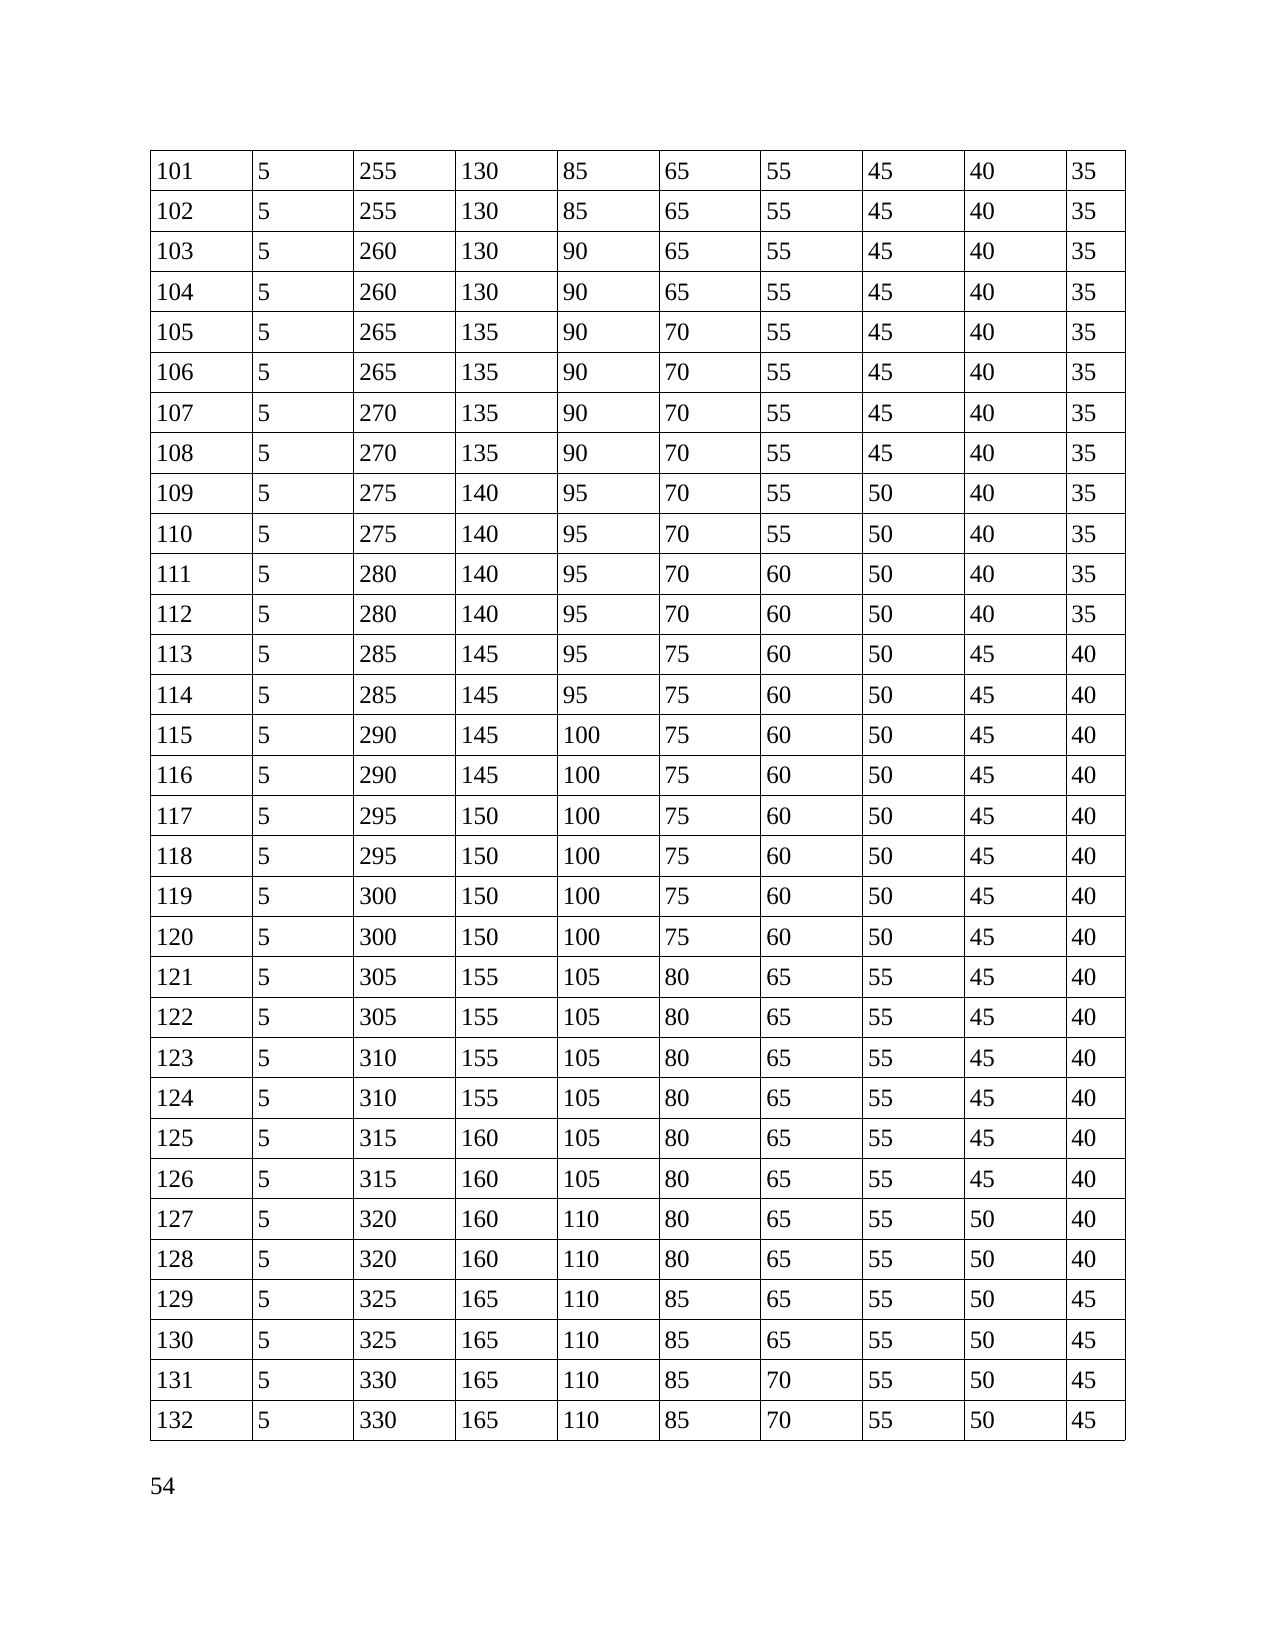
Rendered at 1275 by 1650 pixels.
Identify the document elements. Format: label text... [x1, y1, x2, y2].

table_cell 155 [456, 1078, 557, 1117]
table_cell 107 [151, 393, 252, 432]
table_cell 140 [456, 595, 557, 634]
table_cell 260 [354, 232, 455, 271]
table_cell 5 [253, 474, 353, 513]
table_cell 80 [660, 1159, 760, 1198]
table_cell 35 [1067, 353, 1125, 392]
table_cell 80 [660, 998, 760, 1037]
table_cell 5 [253, 1038, 353, 1077]
table_cell 100 [558, 917, 659, 956]
table_cell 65 [761, 1199, 862, 1238]
table_cell 40 [1067, 796, 1125, 835]
table_cell 119 [151, 877, 252, 916]
table_cell 35 [1067, 474, 1125, 513]
table_cell 85 [558, 191, 659, 231]
table_cell 40 [1067, 836, 1125, 876]
table_cell 55 [863, 1078, 964, 1117]
table_cell 35 [1067, 191, 1125, 231]
table_cell 125 [151, 1119, 252, 1158]
table_cell 145 [456, 675, 557, 714]
table_cell 160 [456, 1240, 557, 1279]
table_cell 40 [965, 272, 1066, 311]
table_cell 55 [863, 1159, 964, 1198]
table_cell 165 [456, 1320, 557, 1359]
table_cell 60 [761, 595, 862, 634]
table_cell 40 [1067, 1078, 1125, 1117]
table_cell 5 [253, 191, 353, 231]
table_cell 285 [354, 635, 455, 674]
table_cell 5 [253, 272, 353, 311]
table_cell 265 [354, 312, 455, 352]
table_cell 85 [660, 1401, 760, 1440]
table_cell 75 [660, 715, 760, 755]
table_cell 116 [151, 756, 252, 795]
table_cell 310 [354, 1078, 455, 1117]
table_cell 165 [456, 1280, 557, 1319]
table_cell 5 [253, 917, 353, 956]
table_cell 45 [965, 1078, 1066, 1117]
table_cell 45 [1067, 1401, 1125, 1440]
table_cell 140 [456, 554, 557, 593]
table_cell 330 [354, 1401, 455, 1440]
table_cell 275 [354, 474, 455, 513]
table_cell 160 [456, 1159, 557, 1198]
table_cell 55 [863, 957, 964, 997]
table_cell 50 [863, 474, 964, 513]
table_cell 122 [151, 998, 252, 1037]
table_cell 135 [456, 433, 557, 472]
table_cell 35 [1067, 272, 1125, 311]
table_cell 40 [965, 554, 1066, 593]
table_cell 35 [1067, 232, 1125, 271]
table_cell 60 [761, 715, 862, 755]
table_cell 121 [151, 957, 252, 997]
table_cell 40 [1067, 756, 1125, 795]
table_cell 5 [253, 1159, 353, 1198]
table_cell 123 [151, 1038, 252, 1077]
table_cell 65 [761, 957, 862, 997]
table_cell 105 [558, 1119, 659, 1158]
table_cell 85 [660, 1360, 760, 1400]
table_cell 40 [1067, 1038, 1125, 1077]
table_cell 45 [965, 836, 1066, 876]
table_cell 5 [253, 715, 353, 755]
table_cell 55 [761, 514, 862, 553]
table_cell 100 [558, 715, 659, 755]
table_cell 255 [354, 191, 455, 231]
table_cell 45 [965, 1038, 1066, 1077]
table_cell 50 [863, 554, 964, 593]
table_cell 290 [354, 756, 455, 795]
table_cell 100 [558, 877, 659, 916]
table_cell 40 [965, 433, 1066, 472]
table_cell 45 [965, 917, 1066, 956]
table_cell 60 [761, 675, 862, 714]
table_cell 140 [456, 474, 557, 513]
table_cell 70 [761, 1401, 862, 1440]
table_cell 5 [253, 877, 353, 916]
table_cell 330 [354, 1360, 455, 1400]
table_cell 90 [558, 393, 659, 432]
table_cell 315 [354, 1119, 455, 1158]
table_cell 40 [1067, 998, 1125, 1037]
table_cell 95 [558, 635, 659, 674]
table_cell 295 [354, 796, 455, 835]
table_cell 118 [151, 836, 252, 876]
table_cell 65 [761, 1240, 862, 1279]
table_cell 105 [558, 998, 659, 1037]
table_cell 5 [253, 514, 353, 553]
table_cell 50 [863, 756, 964, 795]
table_cell 280 [354, 595, 455, 634]
table_cell 65 [660, 191, 760, 231]
table_cell 95 [558, 514, 659, 553]
table_cell 60 [761, 836, 862, 876]
table_cell 5 [253, 1360, 353, 1400]
table_cell 110 [558, 1280, 659, 1319]
table_cell 140 [456, 514, 557, 553]
table_cell 45 [863, 191, 964, 231]
table_cell 50 [863, 917, 964, 956]
table_cell 109 [151, 474, 252, 513]
table_cell 35 [1067, 433, 1125, 472]
table_cell 129 [151, 1280, 252, 1319]
table_cell 50 [965, 1240, 1066, 1279]
table_cell 45 [863, 393, 964, 432]
table_cell 45 [965, 957, 1066, 997]
table_cell 325 [354, 1280, 455, 1319]
table_cell 50 [863, 877, 964, 916]
table_cell 106 [151, 353, 252, 392]
table_cell 150 [456, 917, 557, 956]
table_cell 90 [558, 353, 659, 392]
table_cell 115 [151, 715, 252, 755]
table_cell 65 [660, 151, 760, 190]
table_cell 155 [456, 998, 557, 1037]
table_cell 5 [253, 1199, 353, 1238]
table_cell 5 [253, 312, 353, 352]
table_cell 75 [660, 635, 760, 674]
table_cell 35 [1067, 312, 1125, 352]
table_cell 145 [456, 715, 557, 755]
table_cell 55 [761, 312, 862, 352]
table_cell 325 [354, 1320, 455, 1359]
table_cell 124 [151, 1078, 252, 1117]
table_cell 50 [965, 1199, 1066, 1238]
table_cell 315 [354, 1159, 455, 1198]
table_cell 80 [660, 1199, 760, 1238]
table_cell 104 [151, 272, 252, 311]
table_cell 75 [660, 836, 760, 876]
table_cell 100 [558, 796, 659, 835]
table_cell 55 [863, 1038, 964, 1077]
table_cell 70 [761, 1360, 862, 1400]
table_cell 113 [151, 635, 252, 674]
table_cell 45 [965, 756, 1066, 795]
table_cell 40 [965, 595, 1066, 634]
table_cell 45 [965, 998, 1066, 1037]
table_cell 40 [965, 474, 1066, 513]
table_cell 130 [456, 151, 557, 190]
table_cell 155 [456, 1038, 557, 1077]
table_cell 65 [660, 272, 760, 311]
table_cell 110 [558, 1320, 659, 1359]
table_cell 265 [354, 353, 455, 392]
table_cell 45 [965, 796, 1066, 835]
table_cell 135 [456, 393, 557, 432]
table_cell 5 [253, 151, 353, 190]
table_cell 145 [456, 756, 557, 795]
table_cell 55 [761, 433, 862, 472]
table_cell 255 [354, 151, 455, 190]
table_cell 40 [965, 393, 1066, 432]
table_cell 65 [761, 1119, 862, 1158]
table_cell 50 [863, 715, 964, 755]
table_cell 5 [253, 1119, 353, 1158]
table_cell 150 [456, 877, 557, 916]
table_cell 5 [253, 998, 353, 1037]
table_cell 65 [761, 1320, 862, 1359]
table_cell 280 [354, 554, 455, 593]
table_cell 50 [863, 514, 964, 553]
table_cell 80 [660, 1078, 760, 1117]
table_cell 40 [965, 191, 1066, 231]
table_cell 70 [660, 393, 760, 432]
table_cell 50 [863, 595, 964, 634]
table_cell 55 [761, 151, 862, 190]
table_cell 55 [761, 474, 862, 513]
table_cell 300 [354, 917, 455, 956]
table_cell 50 [863, 836, 964, 876]
table_cell 75 [660, 675, 760, 714]
table_cell 50 [965, 1280, 1066, 1319]
table_cell 40 [965, 151, 1066, 190]
table_cell 105 [558, 957, 659, 997]
table_cell 90 [558, 433, 659, 472]
table_cell 45 [863, 272, 964, 311]
table_cell 50 [863, 635, 964, 674]
table_cell 65 [761, 1159, 862, 1198]
table_cell 85 [558, 151, 659, 190]
table_cell 40 [965, 312, 1066, 352]
table_cell 130 [456, 191, 557, 231]
table_cell 160 [456, 1119, 557, 1158]
table_cell 35 [1067, 393, 1125, 432]
table_cell 270 [354, 433, 455, 472]
table_cell 55 [761, 353, 862, 392]
table_cell 35 [1067, 514, 1125, 553]
table_cell 60 [761, 796, 862, 835]
table_cell 110 [558, 1199, 659, 1238]
table_cell 45 [863, 312, 964, 352]
table_cell 45 [1067, 1320, 1125, 1359]
table_cell 5 [253, 353, 353, 392]
table_cell 150 [456, 796, 557, 835]
table_cell 40 [1067, 917, 1125, 956]
table_cell 70 [660, 433, 760, 472]
table_cell 5 [253, 836, 353, 876]
table_cell 65 [761, 1280, 862, 1319]
table_cell 45 [863, 433, 964, 472]
table_cell 101 [151, 151, 252, 190]
table_cell 320 [354, 1199, 455, 1238]
table_cell 40 [965, 353, 1066, 392]
table_cell 5 [253, 957, 353, 997]
table_cell 70 [660, 474, 760, 513]
table_cell 80 [660, 1240, 760, 1279]
table_cell 108 [151, 433, 252, 472]
table_cell 5 [253, 675, 353, 714]
table_cell 110 [558, 1360, 659, 1400]
table_cell 40 [965, 514, 1066, 553]
table_cell 60 [761, 635, 862, 674]
table_cell 135 [456, 312, 557, 352]
table_cell 135 [456, 353, 557, 392]
table_cell 275 [354, 514, 455, 553]
table_cell 305 [354, 957, 455, 997]
table_cell 45 [1067, 1280, 1125, 1319]
table_cell 70 [660, 312, 760, 352]
table_cell 70 [660, 353, 760, 392]
table_cell 126 [151, 1159, 252, 1198]
table_cell 35 [1067, 151, 1125, 190]
table_cell 35 [1067, 554, 1125, 593]
table_cell 105 [558, 1078, 659, 1117]
table_cell 100 [558, 836, 659, 876]
table_cell 45 [965, 1119, 1066, 1158]
table_cell 117 [151, 796, 252, 835]
table_cell 75 [660, 796, 760, 835]
table_cell 310 [354, 1038, 455, 1077]
table_cell 55 [863, 998, 964, 1037]
table_cell 114 [151, 675, 252, 714]
table_cell 260 [354, 272, 455, 311]
table_cell 70 [660, 514, 760, 553]
table_cell 45 [863, 151, 964, 190]
table_cell 120 [151, 917, 252, 956]
table_cell 110 [558, 1240, 659, 1279]
table_cell 50 [863, 796, 964, 835]
table_cell 55 [761, 191, 862, 231]
table_cell 45 [1067, 1360, 1125, 1400]
table_cell 90 [558, 232, 659, 271]
table_cell 5 [253, 554, 353, 593]
table_cell 145 [456, 635, 557, 674]
table_cell 75 [660, 877, 760, 916]
table_cell 50 [863, 675, 964, 714]
table_cell 100 [558, 756, 659, 795]
table_cell 90 [558, 312, 659, 352]
table_cell 95 [558, 554, 659, 593]
table_cell 80 [660, 1119, 760, 1158]
table_cell 5 [253, 595, 353, 634]
table_cell 5 [253, 393, 353, 432]
table_cell 105 [558, 1159, 659, 1198]
table_cell 55 [863, 1119, 964, 1158]
table_cell 60 [761, 877, 862, 916]
table_cell 320 [354, 1240, 455, 1279]
table_cell 5 [253, 1240, 353, 1279]
table_cell 105 [558, 1038, 659, 1077]
table_cell 5 [253, 1320, 353, 1359]
table_cell 5 [253, 796, 353, 835]
table_cell 95 [558, 675, 659, 714]
table_cell 40 [1067, 675, 1125, 714]
table_cell 131 [151, 1360, 252, 1400]
table_cell 50 [965, 1401, 1066, 1440]
table_cell 35 [1067, 595, 1125, 634]
table_cell 65 [761, 1038, 862, 1077]
table_cell 285 [354, 675, 455, 714]
table_cell 102 [151, 191, 252, 231]
table_cell 5 [253, 232, 353, 271]
table_cell 130 [456, 232, 557, 271]
table_cell 110 [151, 514, 252, 553]
table_cell 155 [456, 957, 557, 997]
table_cell 55 [761, 272, 862, 311]
table_cell 45 [965, 1159, 1066, 1198]
table_cell 55 [863, 1240, 964, 1279]
table_cell 50 [965, 1320, 1066, 1359]
table_cell 127 [151, 1199, 252, 1238]
table_cell 128 [151, 1240, 252, 1279]
table_cell 40 [1067, 1119, 1125, 1158]
table_cell 290 [354, 715, 455, 755]
table_cell 40 [1067, 877, 1125, 916]
table_cell 295 [354, 836, 455, 876]
table_cell 110 [558, 1401, 659, 1440]
table_cell 103 [151, 232, 252, 271]
table_cell 85 [660, 1280, 760, 1319]
table_cell 75 [660, 756, 760, 795]
table_cell 40 [1067, 635, 1125, 674]
table_cell 60 [761, 554, 862, 593]
table_cell 95 [558, 595, 659, 634]
table_cell 45 [863, 353, 964, 392]
table_cell 40 [1067, 1240, 1125, 1279]
table_cell 5 [253, 1401, 353, 1440]
table_cell 55 [863, 1320, 964, 1359]
table_cell 55 [863, 1280, 964, 1319]
table_cell 165 [456, 1401, 557, 1440]
table_cell 45 [863, 232, 964, 271]
table_cell 5 [253, 635, 353, 674]
table_cell 40 [965, 232, 1066, 271]
table_cell 112 [151, 595, 252, 634]
table_cell 65 [761, 1078, 862, 1117]
table_cell 80 [660, 1038, 760, 1077]
table_cell 75 [660, 917, 760, 956]
table_cell 60 [761, 756, 862, 795]
table_cell 305 [354, 998, 455, 1037]
table_cell 70 [660, 554, 760, 593]
table_cell 45 [965, 635, 1066, 674]
table_cell 95 [558, 474, 659, 513]
table_cell 60 [761, 917, 862, 956]
table_cell 85 [660, 1320, 760, 1359]
table_cell 5 [253, 433, 353, 472]
table_cell 65 [660, 232, 760, 271]
table_cell 65 [761, 998, 862, 1037]
table_cell 90 [558, 272, 659, 311]
table_cell 40 [1067, 1159, 1125, 1198]
table_cell 270 [354, 393, 455, 432]
table_cell 300 [354, 877, 455, 916]
table_cell 80 [660, 957, 760, 997]
table_cell 55 [863, 1401, 964, 1440]
table_cell 150 [456, 836, 557, 876]
table_cell 40 [1067, 1199, 1125, 1238]
table_cell 40 [1067, 715, 1125, 755]
table_cell 5 [253, 1280, 353, 1319]
table_cell 45 [965, 877, 1066, 916]
table_cell 55 [863, 1199, 964, 1238]
table_cell 165 [456, 1360, 557, 1400]
table_cell 40 [1067, 957, 1125, 997]
table_cell 50 [965, 1360, 1066, 1400]
table_cell 105 [151, 312, 252, 352]
table_cell 55 [761, 393, 862, 432]
table_cell 55 [863, 1360, 964, 1400]
table_cell 55 [761, 232, 862, 271]
table_cell 130 [456, 272, 557, 311]
table_cell 45 [965, 715, 1066, 755]
table_cell 45 [965, 675, 1066, 714]
table_cell 130 [151, 1320, 252, 1359]
table_cell 5 [253, 756, 353, 795]
table_cell 70 [660, 595, 760, 634]
table_cell 111 [151, 554, 252, 593]
table_cell 160 [456, 1199, 557, 1238]
table_cell 132 [151, 1401, 252, 1440]
table_cell 5 [253, 1078, 353, 1117]
